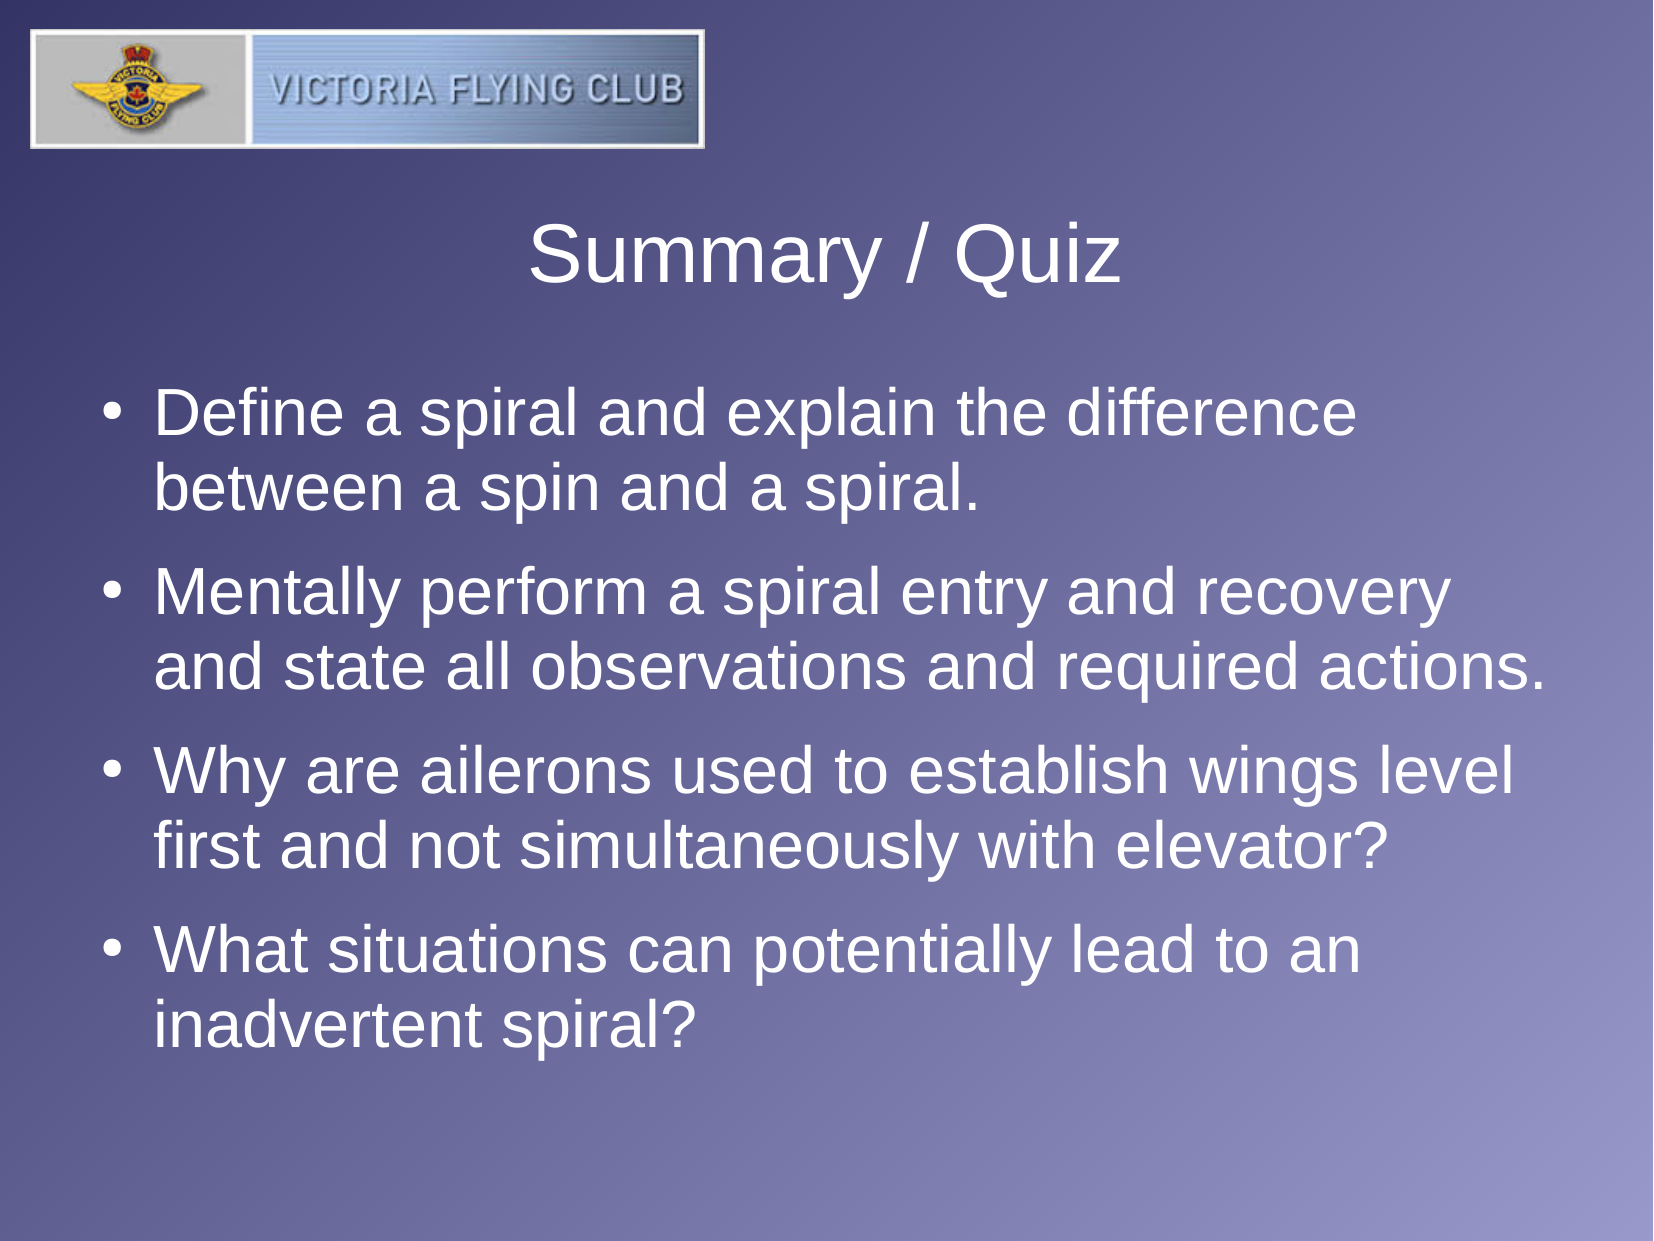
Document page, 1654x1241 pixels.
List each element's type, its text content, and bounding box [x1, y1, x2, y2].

list Define a spiral and explain the difference between a spin and a spiral. Mentally perform a spiral entry and recovery and state all observations and required actions. Why are ailerons used to establish wings level first and not simultaneously with elevator? What situations can potentially lead to an inadvertent spiral? [82, 375, 1571, 1095]
picture [30, 29, 705, 149]
title Summary / Quiz [82, 150, 1571, 358]
